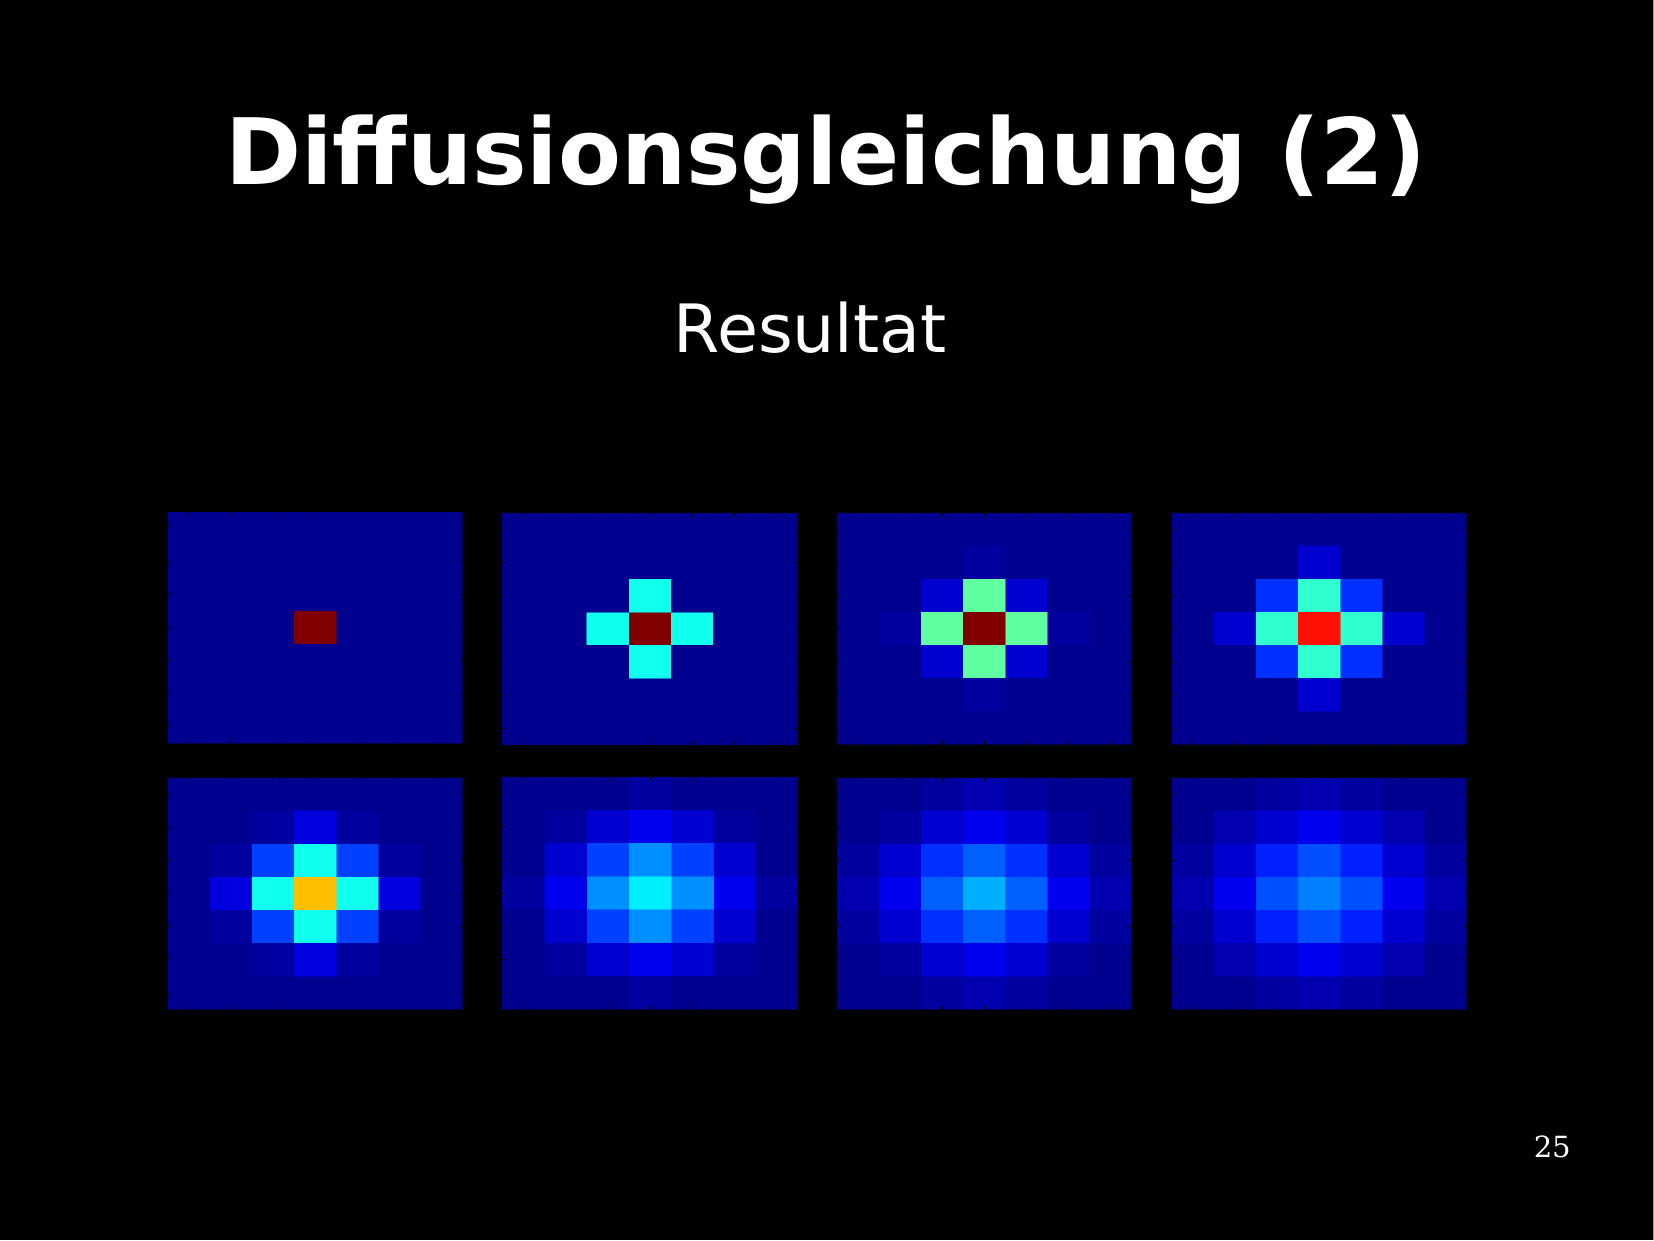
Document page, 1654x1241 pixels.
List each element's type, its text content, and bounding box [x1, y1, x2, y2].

picture [501, 776, 798, 1010]
picture [1171, 777, 1467, 1010]
picture [1171, 512, 1467, 745]
picture [501, 512, 798, 745]
title Diffusionsgleichung (2) [82, 49, 1571, 257]
picture [167, 777, 463, 1010]
picture [167, 511, 463, 744]
list Resultat [82, 290, 1538, 1010]
picture [836, 777, 1132, 1010]
picture [836, 512, 1132, 745]
